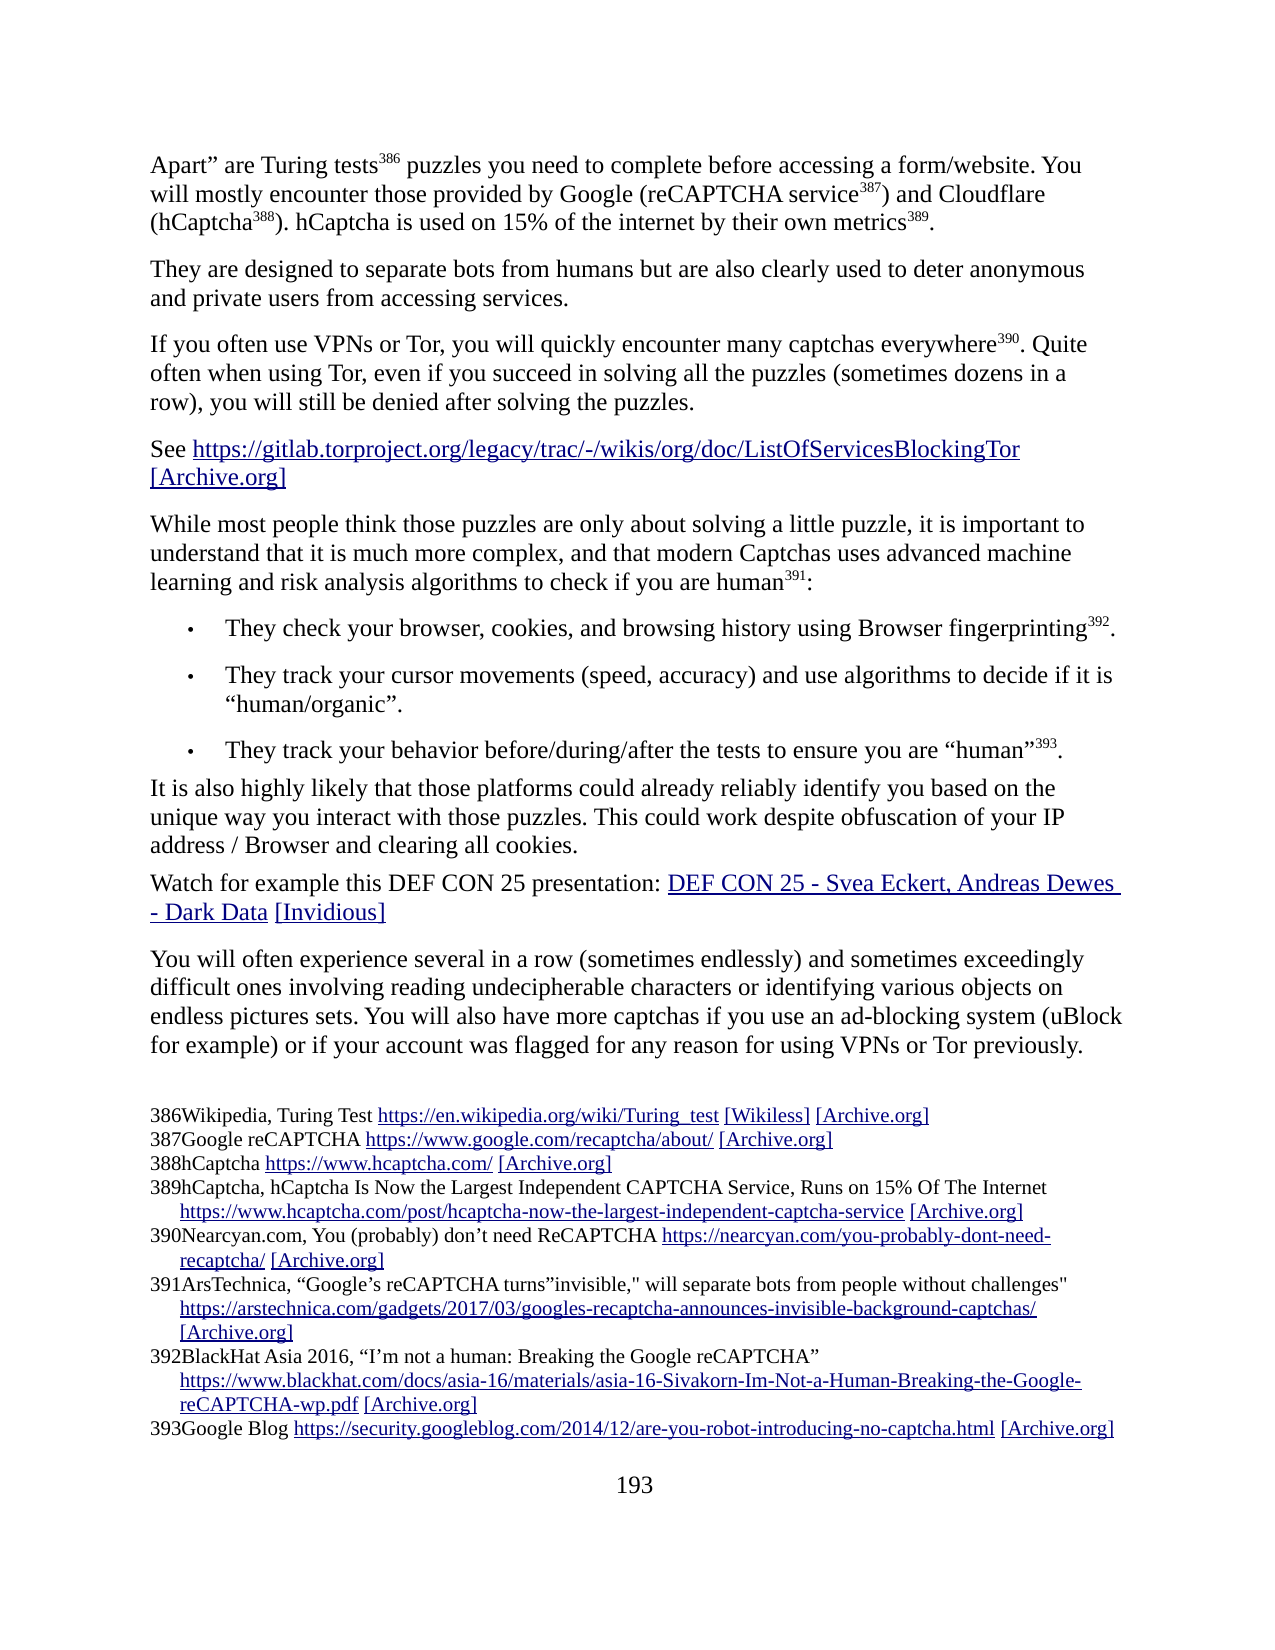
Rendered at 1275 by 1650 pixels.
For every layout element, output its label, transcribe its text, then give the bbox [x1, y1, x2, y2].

text See https://gitlab.torproject.org/legacy/trac/-/wikis/org/doc/ListOfServicesBlockingTor [Archive.org] [150, 434, 1125, 491]
list They track your cursor movements (speed, accuracy) and use algorithms to decide if it is “human/organic”. [187, 660, 1125, 717]
list BlackHat Asia 2016, “I’m not a human: Breaking the Google reCAPTCHA” https://www.blackhat.com/docs/asia-16/materials/asia-16-Sivakorn-Im-Not-a-Human-Breaking-the-Google-reCAPTCHA-wp.pdf [Archive.org] [150, 1344, 1125, 1416]
list They check your browser, cookies, and browsing history using Browser fingerprinting. [187, 613, 1125, 642]
list Google Blog https://security.googleblog.com/2014/12/are-you-robot-introducing-no-captcha.html [Archive.org] [150, 1416, 1125, 1440]
text They are designed to separate bots from humans but are also clearly used to deter anonymous and private users from accessing services. [150, 254, 1125, 312]
text Apart” are Turing tests puzzles you need to complete before accessing a form/website. You will mostly encounter those provided by Google (reCAPTCHA service) and Cloudflare (hCaptcha). hCaptcha is used on 15% of the internet by their own metrics. [150, 150, 1125, 236]
text ArsTechnica, “Google’s reCAPTCHA turns”invisible," will separate bots from people without challenges" https://arstechnica.com/gadgets/2017/03/googles-recaptcha-announces-invisible-background-captchas/ [Archive.org] [150, 1272, 1125, 1344]
text hCaptcha https://www.hcaptcha.com/ [Archive.org] [150, 1151, 1125, 1175]
text While most people think those puzzles are only about solving a little puzzle, it is important to understand that it is much more complex, and that modern Captchas uses advanced machine learning and risk analysis algorithms to check if you are human: [150, 509, 1125, 595]
text Google reCAPTCHA https://www.google.com/recaptcha/about/ [Archive.org] [150, 1127, 1125, 1151]
text Watch for example this DEF CON 25 presentation: DEF CON 25 - Svea Eckert, Andreas Dewes - Dark Data [Invidious] [150, 868, 1125, 926]
text It is also highly likely that those platforms could already reliably identify you based on the unique way you interact with those puzzles. This could work despite obfuscation of your IP address / Browser and clearing all cookies. [150, 773, 1125, 859]
text If you often use VPNs or Tor, you will quickly encounter many captchas everywhere. Quite often when using Tor, even if you succeed in solving all the puzzles (sometimes dozens in a row), you will still be denied after solving the puzzles. [150, 329, 1125, 416]
list They track your behavior before/during/after the tests to ensure you are “human”. [187, 735, 1125, 764]
text hCaptcha, hCaptcha Is Now the Largest Independent CAPTCHA Service, Runs on 15% Of The Internet https://www.hcaptcha.com/post/hcaptcha-now-the-largest-independent-captcha-service [Archive.org] [150, 1175, 1125, 1223]
text Nearcyan.com, You (probably) don’t need ReCAPTCHA https://nearcyan.com/you-probably-dont-need-recaptcha/ [Archive.org] [150, 1223, 1125, 1272]
text Wikipedia, Turing Test https://en.wikipedia.org/wiki/Turing_test [Wikiless] [Archive.org] [150, 1103, 1125, 1127]
text You will often experience several in a row (sometimes endlessly) and sometimes exceedingly difficult ones involving reading undecipherable characters or identifying various objects on endless pictures sets. You will also have more captchas if you use an ad-blocking system (uBlock for example) or if your account was flagged for any reason for using VPNs or Tor previously. [150, 944, 1125, 1059]
